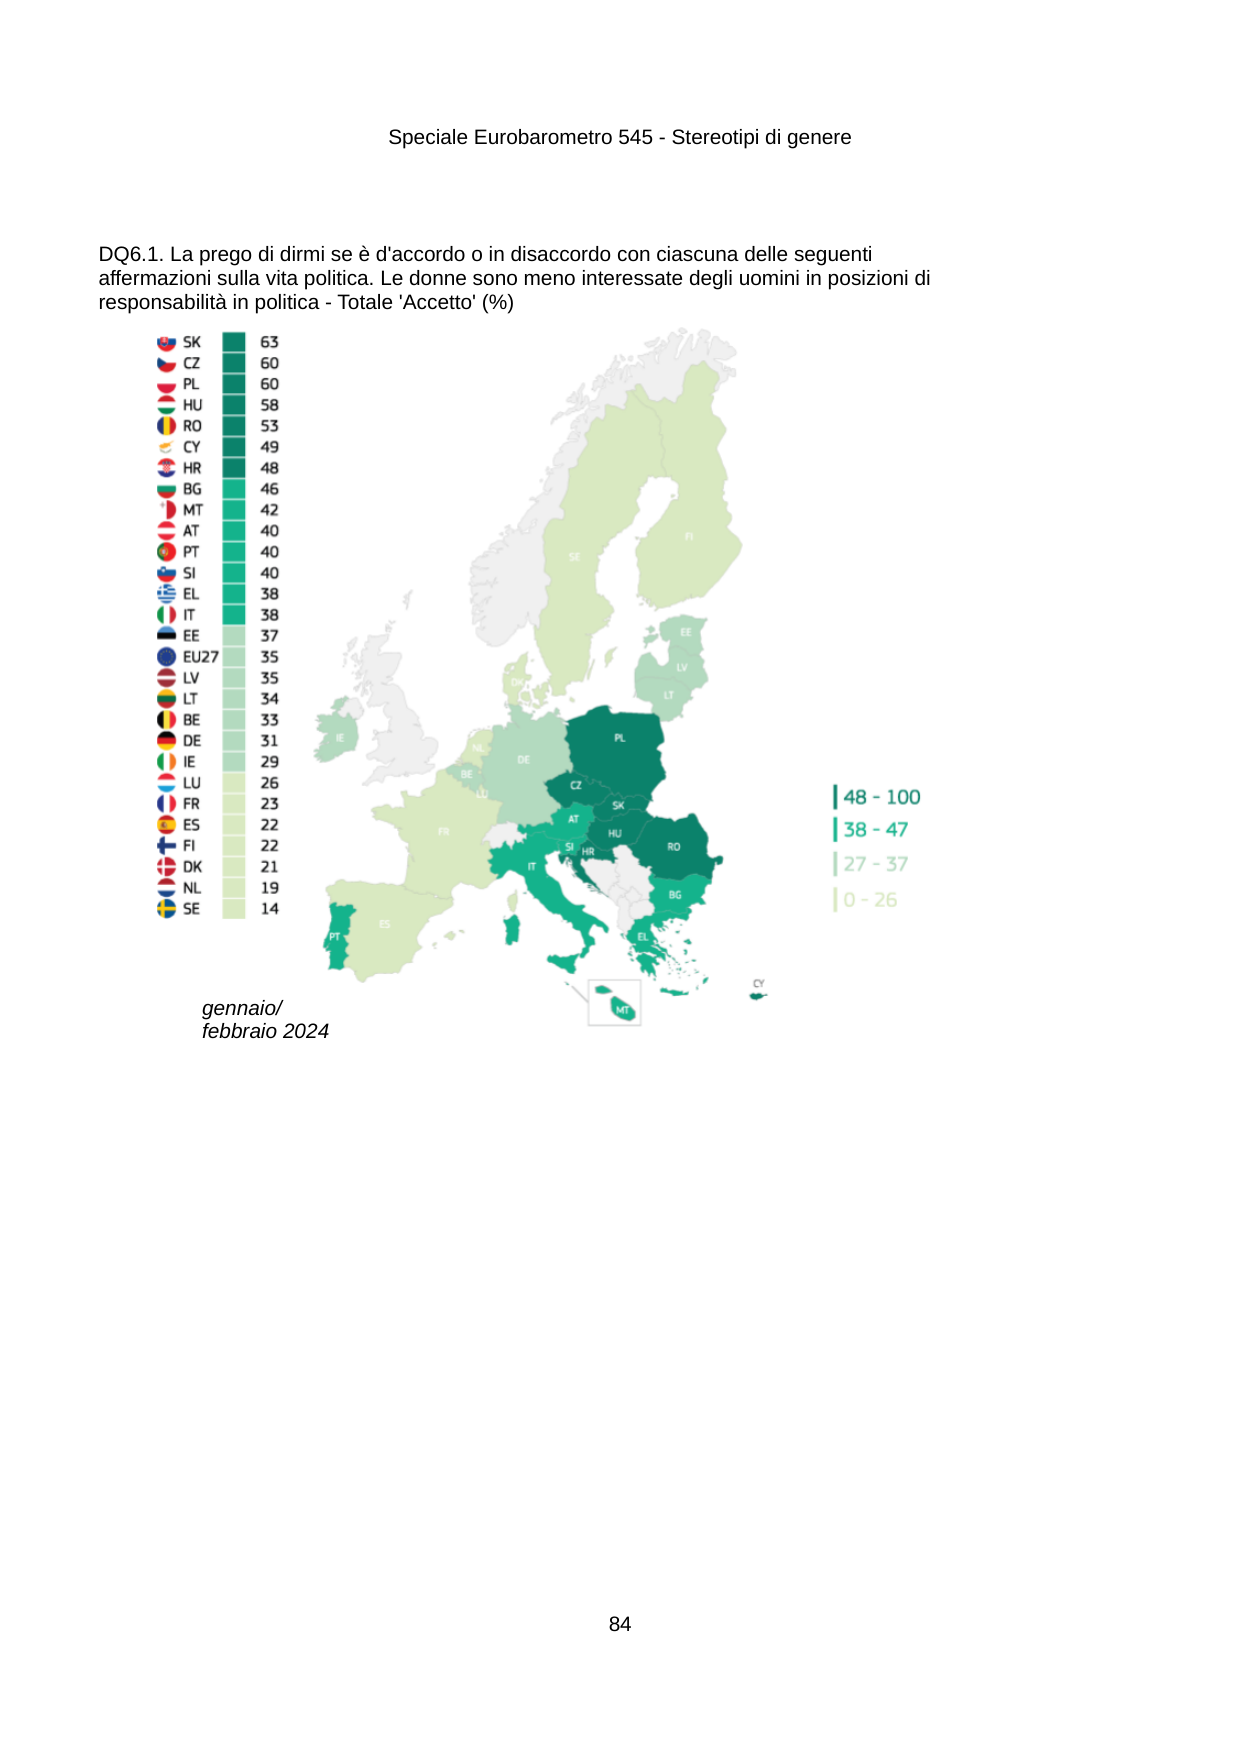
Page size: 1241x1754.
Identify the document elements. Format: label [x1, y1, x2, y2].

picture [145, 323, 930, 1029]
